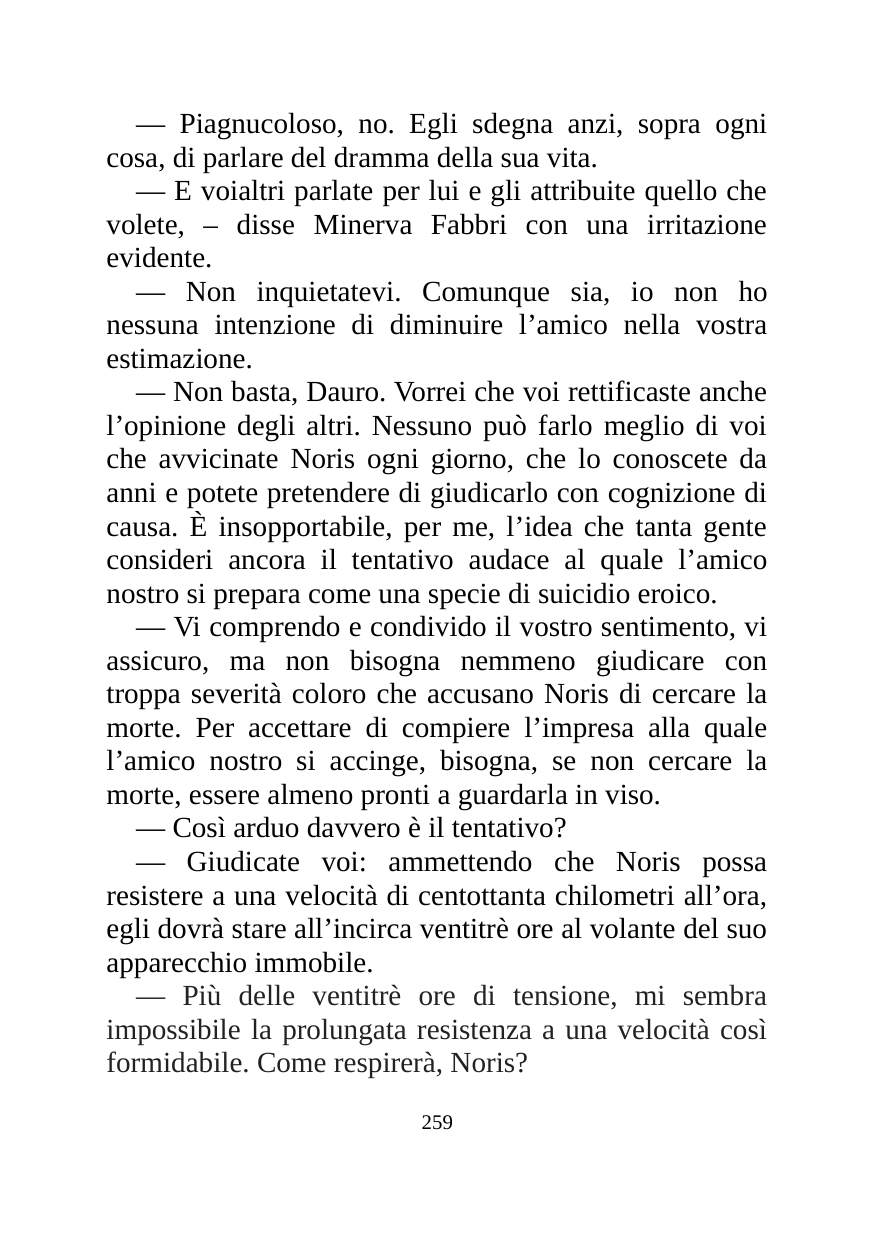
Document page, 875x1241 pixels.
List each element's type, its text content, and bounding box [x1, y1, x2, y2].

text — Non basta, Dauro. Vorrei che voi rettificaste anche l’opinione degli altri. Nessuno può farlo meglio di voi che avvicinate Noris ogni giorno, che lo conoscete da anni e potete pretendere di giudicarlo con cognizione di causa. È insopportabile, per me, l’idea che tanta gente consideri ancora il tentativo audace al quale l’amico nostro si prepara come una specie di suicidio eroico. [106, 374, 768, 609]
text — Giudicate voi: ammettendo che Noris possa resistere a una velocità di centottanta chilometri all’ora, egli dovrà stare all’incirca ventitrè ore al volante del suo apparecchio immobile. [106, 844, 768, 978]
text — Piagnucoloso, no. Egli sdegna anzi, sopra ogni cosa, di parlare del dramma della sua vita. [106, 106, 768, 173]
text — Così arduo davvero è il tentativo? [106, 811, 768, 844]
text — E voialtri parlate per lui e gli attribuite quello che volete, – disse Minerva Fabbri con una irritazione evidente. [106, 173, 768, 274]
text — Non inquietatevi. Comunque sia, io non ho nessuna intenzione di diminuire l’amico nella vostra estimazione. [106, 274, 768, 374]
text — Vi comprendo e condivido il vostro sentimento, vi assicuro, ma non bisogna nemmeno giudicare con troppa severità coloro che accusano Noris di cercare la morte. Per accettare di compiere l’impresa alla quale l’amico nostro si accinge, bisogna, se non cercare la morte, essere almeno pronti a guardarla in viso. [106, 609, 768, 811]
text — Più delle ventitrè ore di tensione, mi sembra impossibile la prolungata resistenza a una velocità così formidabile. Come respirerà, Noris? [106, 978, 768, 1079]
